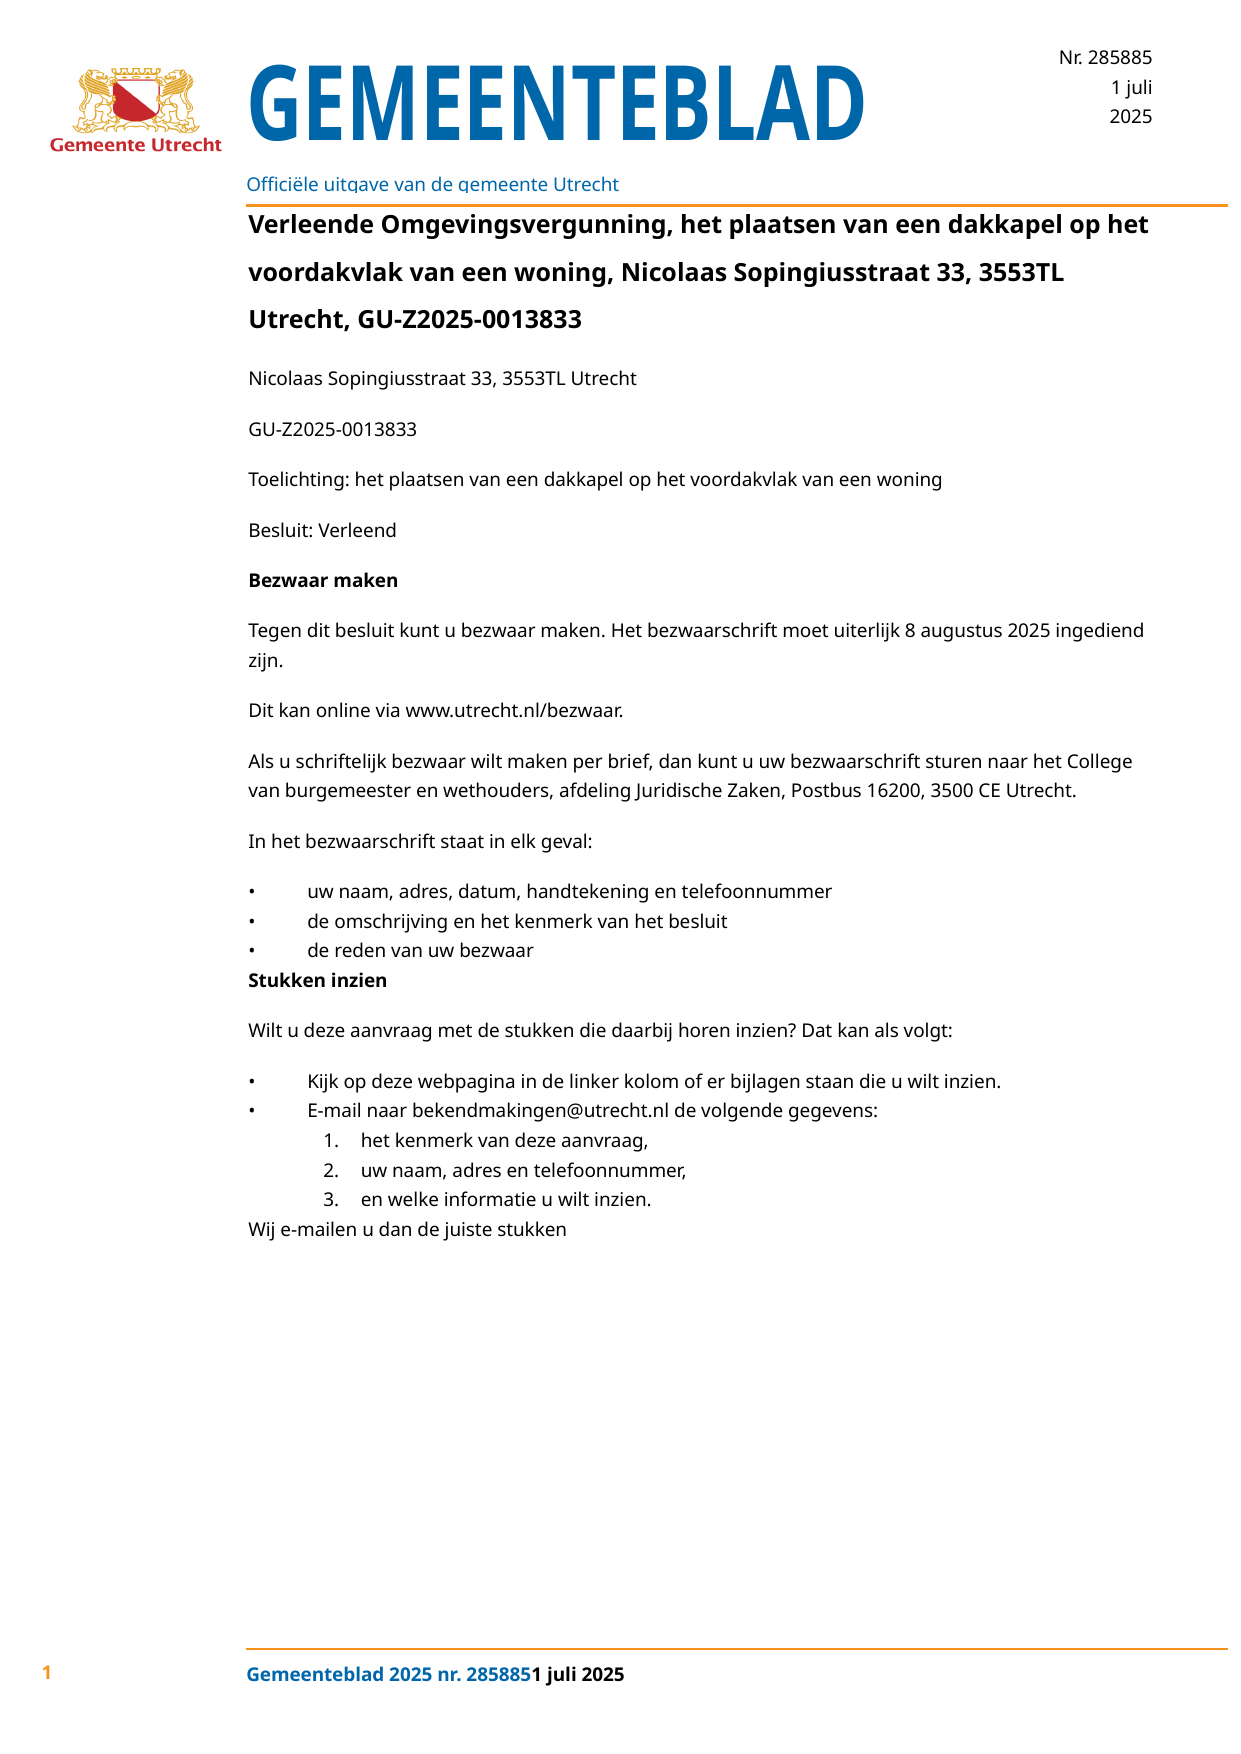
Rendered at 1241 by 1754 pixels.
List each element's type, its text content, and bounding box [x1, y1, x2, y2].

text Besluit: Verleend [248, 517, 1152, 542]
list E-mail naar bekendmakingen@utrecht.nl de volgende gegevens: [248, 1098, 1152, 1123]
list uw naam, adres en telefoonnummer, [323, 1157, 1152, 1182]
text Wij e-mailen u dan de juiste stukken [248, 1216, 1152, 1242]
text Verleende Omgevingsvergunning, het plaatsen van een dakkapel op het voordakvlak van een woning, Nicolaas Sopingiusstraat 33, 3553TL Utrecht, GU-Z2025-0013833 [248, 207, 1152, 336]
list uw naam, adres, datum, handtekening en telefoonnummer [248, 878, 1152, 904]
text Stukken inzien [248, 967, 1152, 993]
text Toelichting: het plaatsen van een dakkapel op het voordakvlak van een woning [248, 466, 1152, 492]
text GU-Z2025-0013833 [248, 416, 1152, 442]
list de reden van uw bezwaar [248, 938, 1152, 963]
picture [41, 47, 231, 172]
list Kijk op deze webpagina in de linker kolom of er bijlagen staan die u wilt inzien. [248, 1068, 1152, 1094]
text Tegen dit besluit kunt u bezwaar maken. Het bezwaarschrift moet uiterlijk 8 augustus 2025 ingediend zijn. [248, 618, 1152, 673]
list het kenmerk van deze aanvraag, [323, 1127, 1152, 1153]
text Als u schriftelijk bezwaar wilt maken per brief, dan kunt u uw bezwaarschrift sturen naar het College van burgemeester en wethouders, afdeling Juridische Zaken, Postbus 16200, 3500 CE Utrecht. [248, 748, 1152, 803]
text Dit kan online via www.utrecht.nl/bezwaar. [248, 698, 1152, 723]
text Wilt u deze aanvraag met de stukken die daarbij horen inzien? Dat kan als volgt: [248, 1018, 1152, 1043]
text In het bezwaarschrift staat in elk geval: [248, 828, 1152, 854]
list de omschrijving en het kenmerk van het besluit [248, 908, 1152, 934]
text Nicolaas Sopingiusstraat 33, 3553TL Utrecht [248, 366, 1152, 391]
text Bezwaar maken [248, 567, 1152, 593]
list en welke informatie u wilt inzien. [323, 1186, 1152, 1212]
